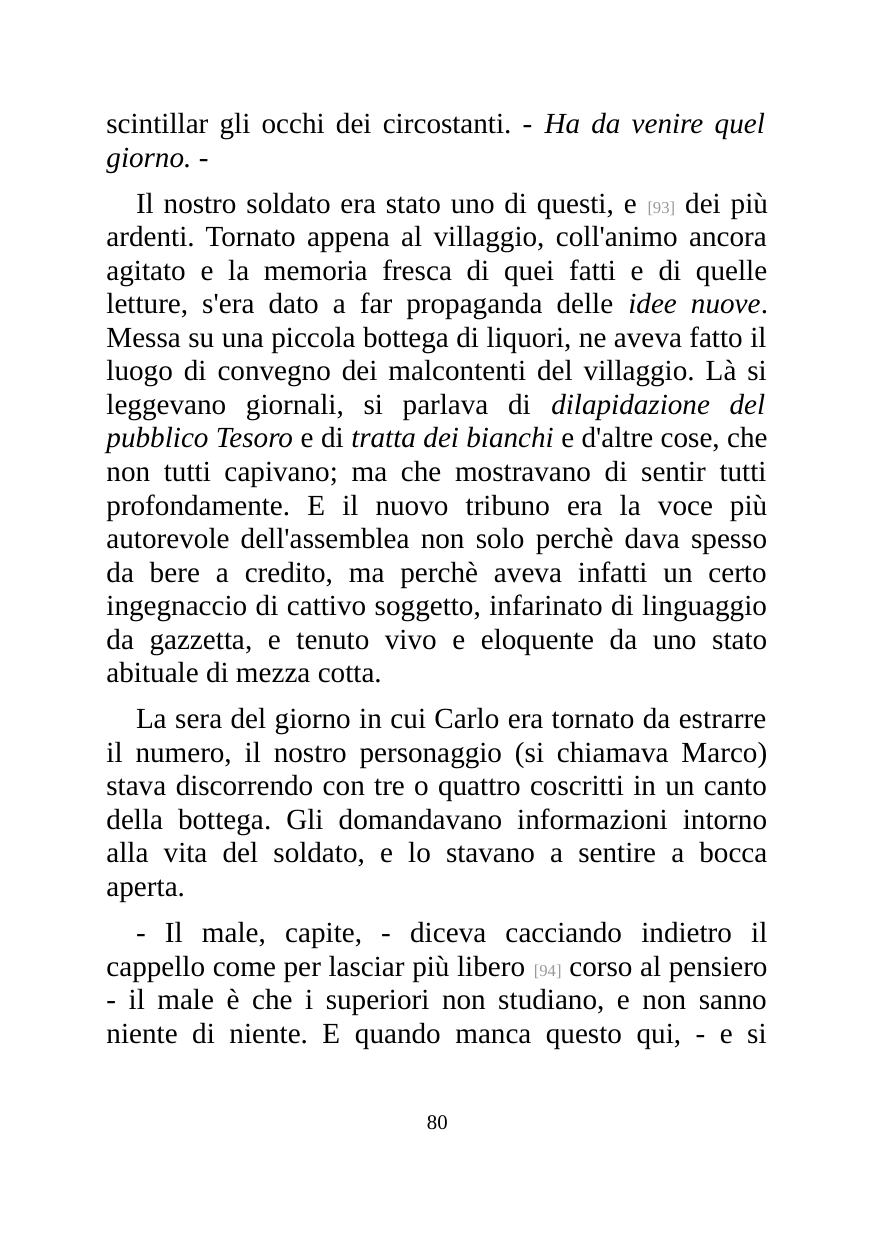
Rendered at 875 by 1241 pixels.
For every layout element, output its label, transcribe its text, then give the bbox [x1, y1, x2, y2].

text scintillar gli occhi dei circostanti. - Ha da venire quel giorno. - [106, 106, 768, 173]
text La sera del giorno in cui Carlo era tornato da estrarre il numero, il nostro personaggio (si chiamava Marco) stava discorrendo con tre o quattro coscritti in un canto della bottega. Gli domandavano informazioni intorno alla vita del soldato, e lo stavano a sentire a bocca aperta. [106, 701, 768, 903]
text Il nostro soldato era stato uno di questi, e [93] dei più ardenti. Tornato appena al villaggio, coll'animo ancora agitato e la memoria fresca di quei fatti e di quelle letture, s'era dato a far propaganda delle idee nuove. Messa su una piccola bottega di liquori, ne aveva fatto il luogo di convegno dei malcontenti del villaggio. Là si leggevano giornali, si parlava di dilapidazione del pubblico Tesoro e di tratta dei bianchi e d'altre cose, che non tutti capivano; ma che mostravano di sentir tutti profondamente. E il nuovo tribuno era la voce più autorevole dell'assemblea non solo perchè dava spesso da bere a credito, ma perchè aveva infatti un certo ingegnaccio di cattivo soggetto, infarinato di linguaggio da gazzetta, e tenuto vivo e eloquente da uno stato abituale di mezza cotta. [106, 186, 768, 689]
text - Il male, capite, - diceva cacciando indietro il cappello come per lasciar più libero [94] corso al pensiero - il male è che i superiori non studiano, e non sanno niente di niente. E quando manca questo qui, - e si [106, 915, 768, 1049]
